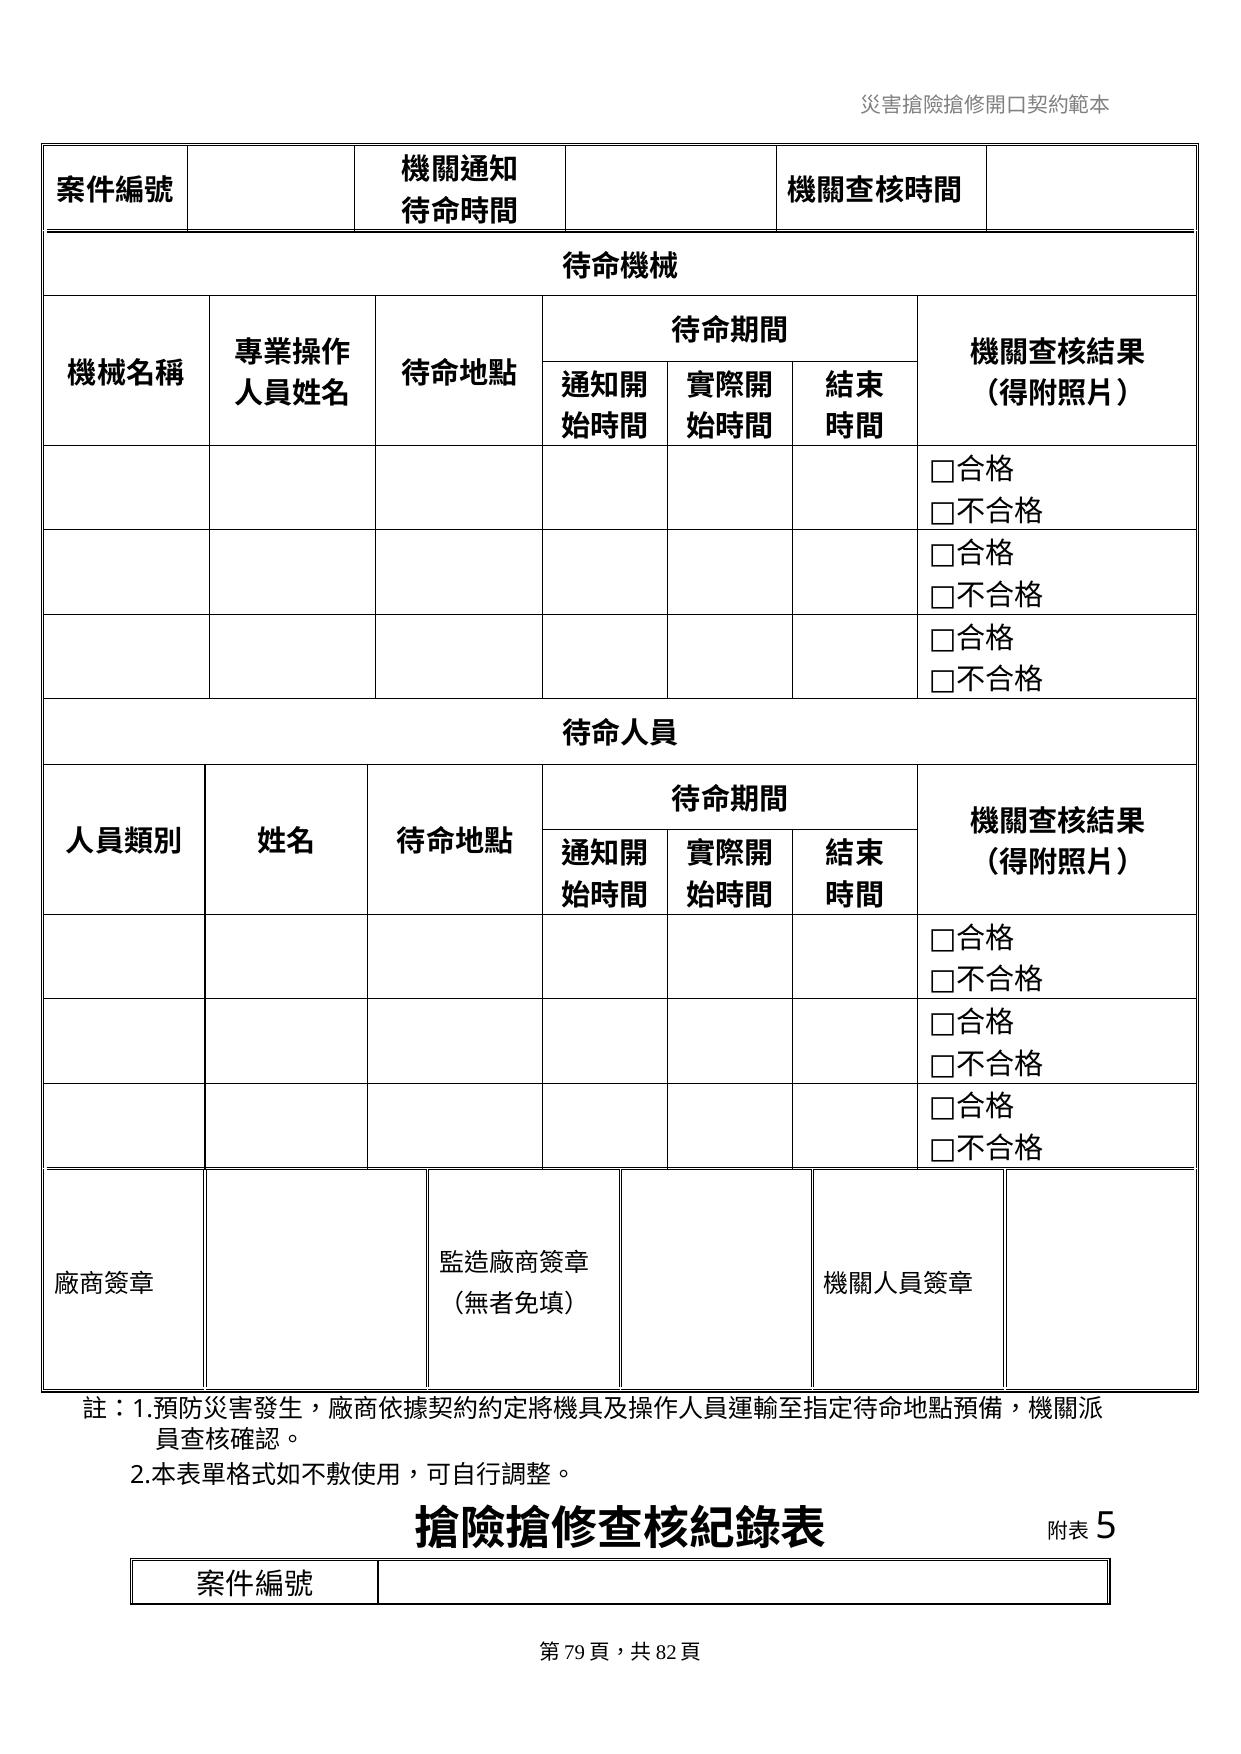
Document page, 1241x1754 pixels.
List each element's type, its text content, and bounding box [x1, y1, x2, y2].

table_header [188, 146, 354, 229]
table_cell 結束 時間 [793, 362, 917, 445]
table_cell 機關人員簽章 [813, 1168, 1005, 1389]
text 搶險搶修查核紀錄表 [130, 1491, 1110, 1557]
table_cell [543, 999, 667, 1082]
table_cell 姓名 [206, 765, 367, 914]
table_cell [376, 530, 542, 614]
table_cell [376, 615, 542, 698]
table_header [379, 1561, 1107, 1603]
table_cell 待命人員 [44, 699, 1196, 764]
table_cell [206, 915, 367, 998]
table_cell [44, 999, 204, 1082]
table_cell □合格 □不合格 [918, 446, 1196, 529]
table_cell [368, 999, 542, 1082]
table_cell [668, 615, 792, 698]
table_cell [210, 530, 375, 614]
table_cell [668, 530, 792, 614]
table_header 案件編號 [133, 1561, 377, 1603]
table_header 機關通知 待命時間 [355, 146, 565, 229]
table_cell [668, 1084, 792, 1167]
table_cell [44, 530, 209, 614]
table_header 機關查核時間 [777, 146, 986, 229]
table_cell 待命期間 [543, 296, 917, 361]
table_cell 監造廠商簽章（無者免填） [428, 1170, 620, 1389]
table_cell [1005, 1167, 1196, 1389]
table_cell 通知開始時間 [543, 362, 667, 445]
table_cell [543, 1084, 667, 1167]
table_cell [668, 915, 792, 998]
table_cell 待命地點 [376, 296, 542, 445]
table_cell □合格 □不合格 [918, 915, 1196, 998]
table_header [987, 146, 1196, 229]
table_cell [44, 615, 209, 698]
table_cell 實際開始時間 [668, 830, 792, 914]
table_cell [543, 530, 667, 614]
table_cell [543, 446, 667, 529]
table_cell [206, 999, 367, 1082]
table_cell [620, 1170, 812, 1389]
table_cell [368, 1084, 542, 1167]
table_cell 結束 時間 [793, 830, 917, 914]
table_cell [793, 999, 917, 1082]
table_cell 機關查核結果 （得附照片） [918, 765, 1196, 914]
table_cell 通知開始時間 [543, 830, 667, 914]
table_cell 專業操作人員姓名 [210, 296, 375, 445]
table_cell [210, 446, 375, 529]
table_cell 機械名稱 [44, 296, 209, 445]
table_header 案件編號 [44, 146, 187, 229]
table_cell [793, 530, 917, 614]
table_cell □合格 □不合格 [918, 999, 1196, 1082]
table_cell □合格 □不合格 [918, 1084, 1196, 1167]
table_cell [793, 1084, 917, 1167]
table_cell [368, 915, 542, 998]
table_cell [376, 446, 542, 529]
table_cell [205, 1168, 428, 1389]
table_cell [543, 915, 667, 998]
table_cell □合格 □不合格 [918, 615, 1196, 698]
table_header [566, 146, 776, 229]
text 2.本表單格式如不敷使用，可自行調整。 [130, 1455, 1110, 1491]
table_cell [44, 1084, 204, 1167]
table_cell 待命期間 [543, 765, 917, 829]
table_cell [543, 615, 667, 698]
table_cell [793, 446, 917, 529]
table_cell [206, 1084, 367, 1167]
table_cell 廠商簽章 [44, 1167, 205, 1389]
table_cell [793, 915, 917, 998]
table_cell [793, 615, 917, 698]
table_cell [668, 446, 792, 529]
table_cell 人員類別 [44, 765, 204, 914]
text 註：1.預防災害發生，廠商依據契約約定將機具及操作人員運輸至指定待命地點預備，機關派員查核確認。 [82, 1393, 1110, 1455]
table_cell 機關查核結果 （得附照片） [918, 296, 1196, 445]
table_cell 待命地點 [368, 765, 542, 914]
table_cell 實際開始時間 [668, 362, 792, 445]
table_cell 待命機械 [43, 229, 1197, 295]
table_cell [44, 446, 209, 529]
table_cell □合格 □不合格 [918, 530, 1196, 614]
table_cell [44, 915, 204, 998]
table_cell [668, 999, 792, 1082]
table_cell [210, 615, 375, 698]
